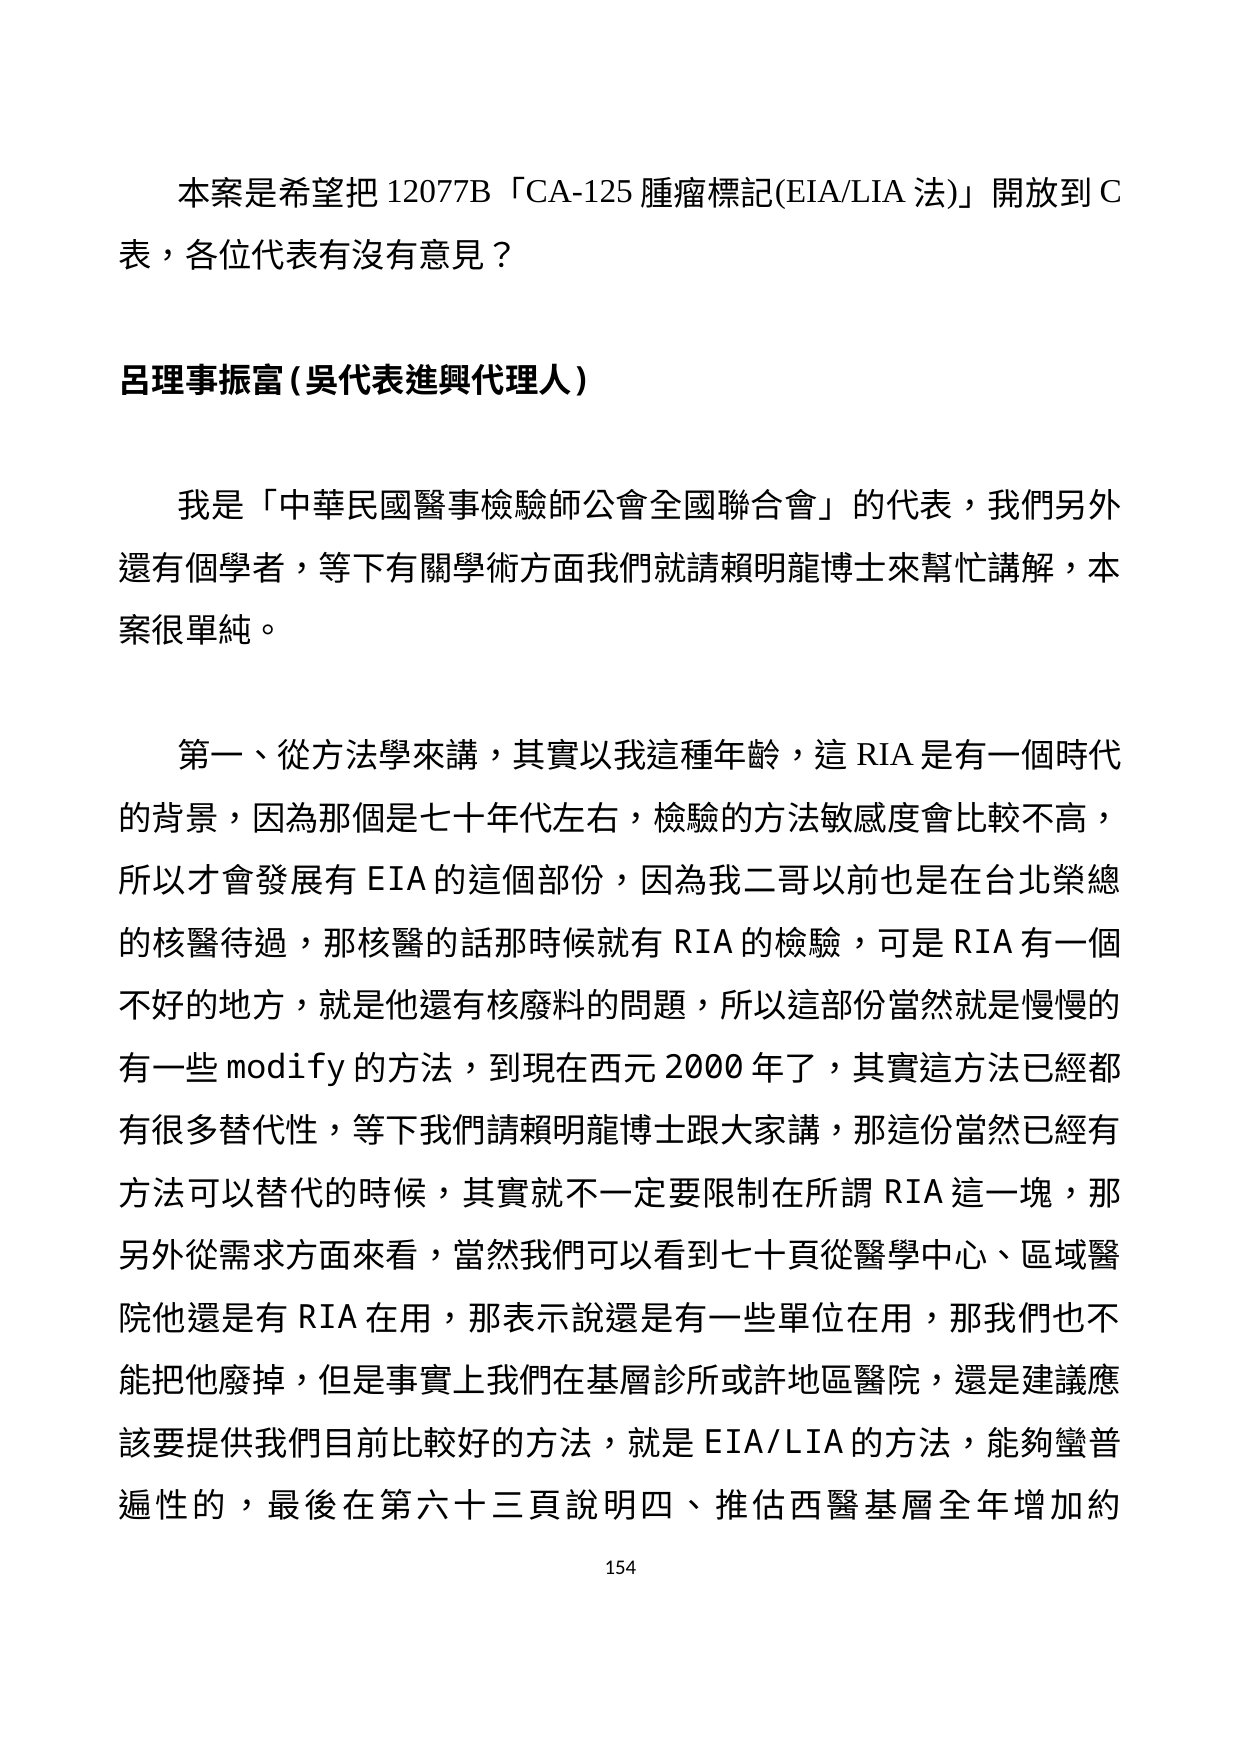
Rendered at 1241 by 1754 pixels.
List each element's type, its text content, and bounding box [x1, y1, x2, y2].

text 呂理事振富(吳代表進興代理人) [118, 336, 1122, 399]
text 第一、從方法學來講，其實以我這種年齡，這RIA是有一個時代的背景，因為那個是七十年代左右，檢驗的方法敏感度會比較不高，所以才會發展有EIA的這個部份，因為我二哥以前也是在台北榮總的核醫待過，那核醫的話那時候就有RIA的檢驗，可是RIA有一個不好的地方，就是他還有核廢料的問題，所以這部份當然就是慢慢的有一些modify的方法，到現在西元2000年了，其實這方法已經都有很多替代性，等下我們請賴明龍博士跟大家講，那這份當然已經有方法可以替代的時候，其實就不一定要限制在所謂RIA這一塊，那另外從需求方面來看，當然我們可以看到七十頁從醫學中心、區域醫院他還是有RIA在用，那表示說還是有一些單位在用，那我們也不能把他廢掉，但是事實上我們在基層診所或許地區醫院，還是建議應該要提供我們目前比較好的方法，就是EIA/LIA的方法，能夠蠻普遍性的，最後在第六十三頁說明四、推估西醫基層全年增加約 [118, 711, 1122, 1524]
text 本案是希望把12077B「CA-125腫瘤標記(EIA/LIA法)」開放到C表，各位代表有沒有意見？ [118, 149, 1122, 274]
text 我是「中華民國醫事檢驗師公會全國聯合會」的代表，我們另外還有個學者，等下有關學術方面我們就請賴明龍博士來幫忙講解，本案很單純。 [118, 461, 1122, 649]
